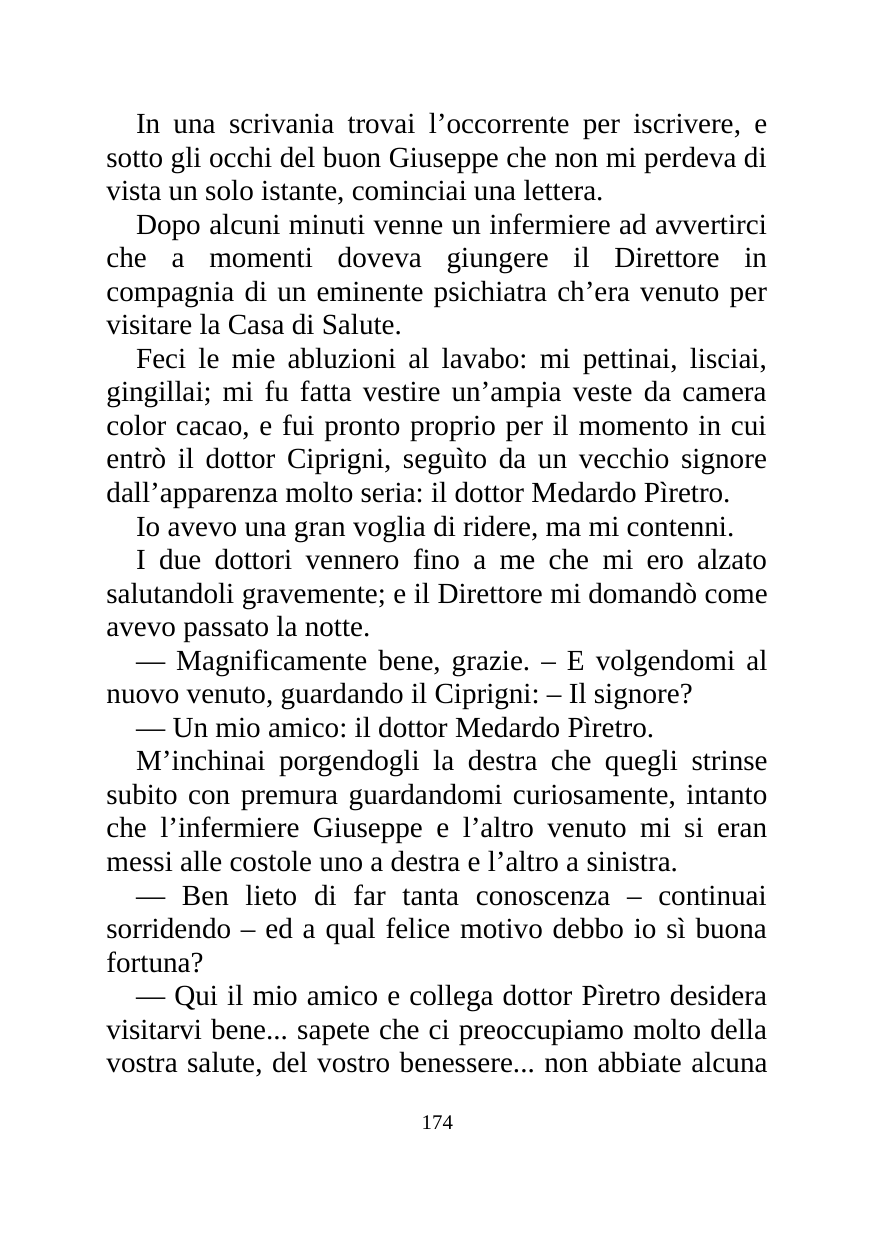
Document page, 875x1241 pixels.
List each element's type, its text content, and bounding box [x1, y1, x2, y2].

text — Un mio amico: il dottor Medardo Pìretro. [106, 710, 768, 743]
text Dopo alcuni minuti venne un infermiere ad avvertirci che a momenti doveva giungere il Direttore in compagnia di un eminente psichiatra ch’era venuto per visitare la Casa di Salute. [106, 207, 768, 341]
text — Qui il mio amico e collega dottor Pìretro desidera visitarvi bene... sapete che ci preoccupiamo molto della vostra salute, del vostro benessere... non abbiate alcuna [106, 978, 768, 1079]
text I due dottori vennero fino a me che mi ero alzato salutandoli gravemente; e il Direttore mi domandò come avevo passato la notte. [106, 542, 768, 643]
text — Ben lieto di far tanta conoscenza – continuai sorridendo – ed a qual felice motivo debbo io sì buona fortuna? [106, 878, 768, 978]
text Feci le mie abluzioni al lavabo: mi pettinai, lisciai, gingillai; mi fu fatta vestire un’ampia veste da camera color cacao, e fui pronto proprio per il momento in cui entrò il dottor Ciprigni, seguìto da un vecchio signore dall’apparenza molto seria: il dottor Medardo Pìretro. [106, 341, 768, 509]
text Io avevo una gran voglia di ridere, ma mi contenni. [106, 509, 768, 542]
text In una scrivania trovai l’occorrente per iscrivere, e sotto gli occhi del buon Giuseppe che non mi perdeva di vista un solo istante, cominciai una lettera. [106, 106, 768, 207]
text M’inchinai porgendogli la destra che quegli strinse subito con premura guardandomi curiosamente, intanto che l’infermiere Giuseppe e l’altro venuto mi si eran messi alle costole uno a destra e l’altro a sinistra. [106, 743, 768, 878]
text — Magnificamente bene, grazie. – E volgendomi al nuovo venuto, guardando il Ciprigni: – Il signore? [106, 643, 768, 710]
